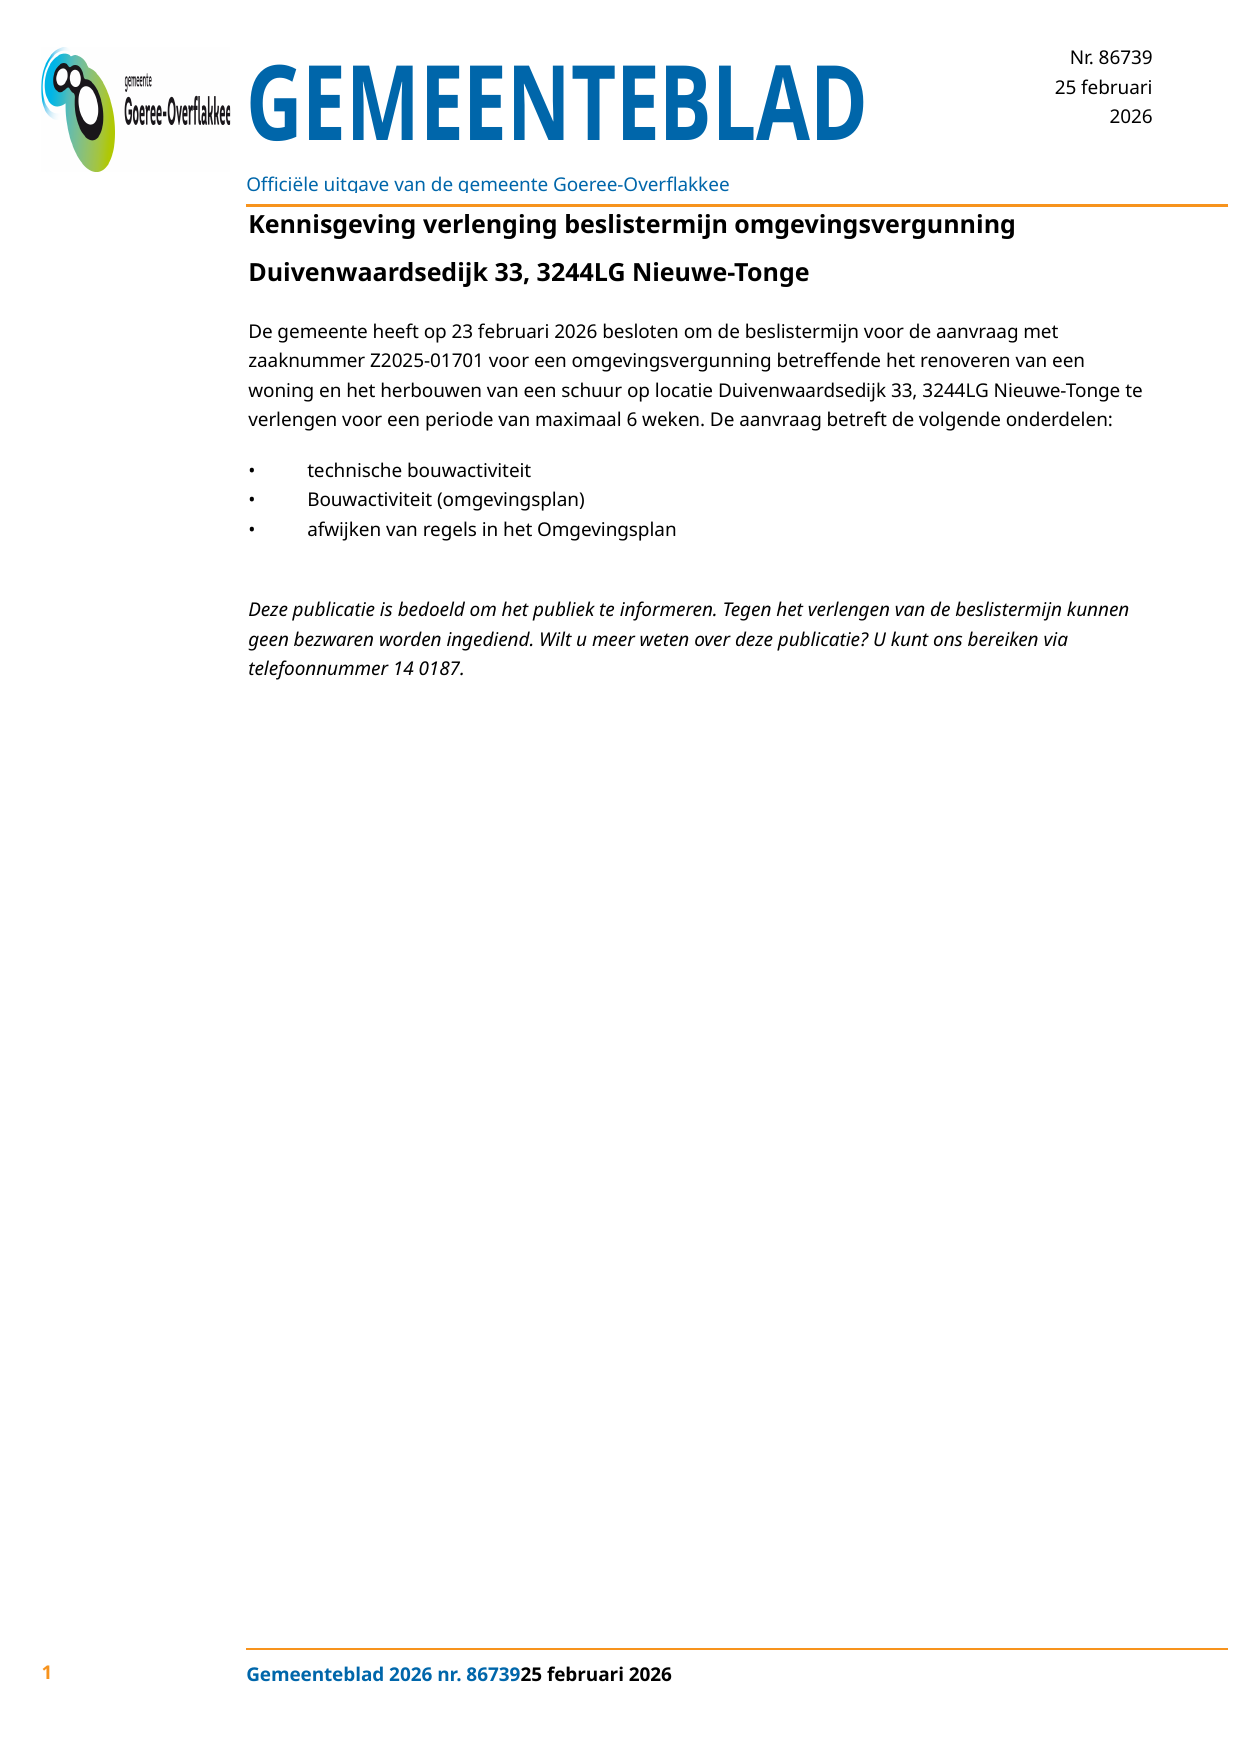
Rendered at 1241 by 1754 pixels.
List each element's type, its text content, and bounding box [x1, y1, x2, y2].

text Kennisgeving verlenging beslistermijn omgevingsvergunning Duivenwaardsedijk 33, 3244LG Nieuwe-Tonge [248, 207, 1152, 288]
list afwijken van regels in het Omgevingsplan [248, 516, 1152, 542]
list Bouwactiviteit (omgevingsplan) [248, 487, 1152, 512]
picture [41, 47, 231, 172]
text De gemeente heeft op 23 februari 2026 besloten om de beslistermijn voor de aanvraag met zaaknummer Z2025-01701 voor een omgevingsvergunning betreffende het renoveren van een woning en het herbouwen van een schuur op locatie Duivenwaardsedijk 33, 3244LG Nieuwe-Tonge te verlengen voor een periode van maximaal 6 weken. De aanvraag betreft de volgende onderdelen: [248, 318, 1152, 432]
text Deze publicatie is bedoeld om het publiek te informeren. Tegen het verlengen van de beslistermijn kunnen geen bezwaren worden ingediend. Wilt u meer weten over deze publicatie? U kunt ons bereiken via telefoonnummer 14 0187. [248, 596, 1152, 681]
list technische bouwactiviteit [248, 457, 1152, 483]
